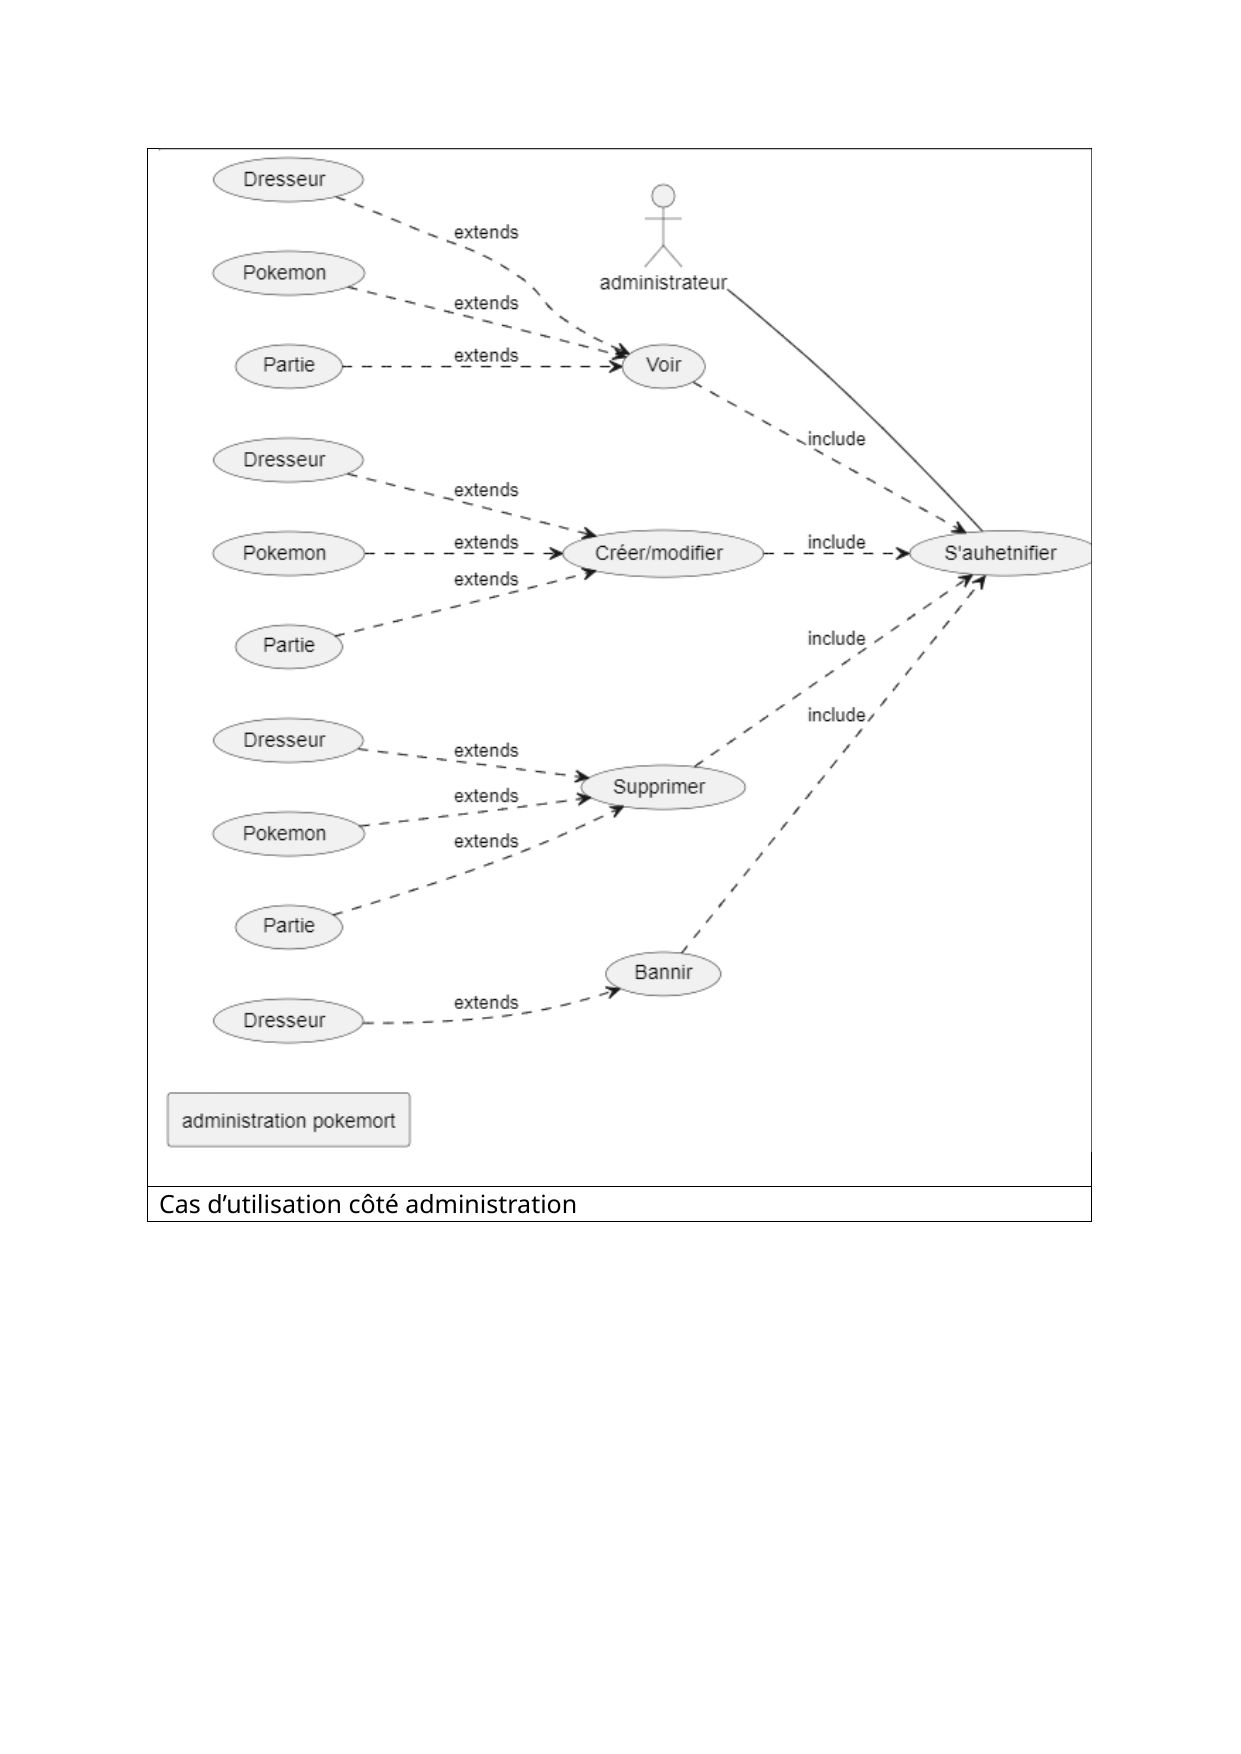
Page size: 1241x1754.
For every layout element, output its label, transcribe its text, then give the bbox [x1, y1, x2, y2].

table_header [148, 149, 1091, 1186]
table_cell Cas d’utilisation côté administration [148, 1187, 1091, 1221]
